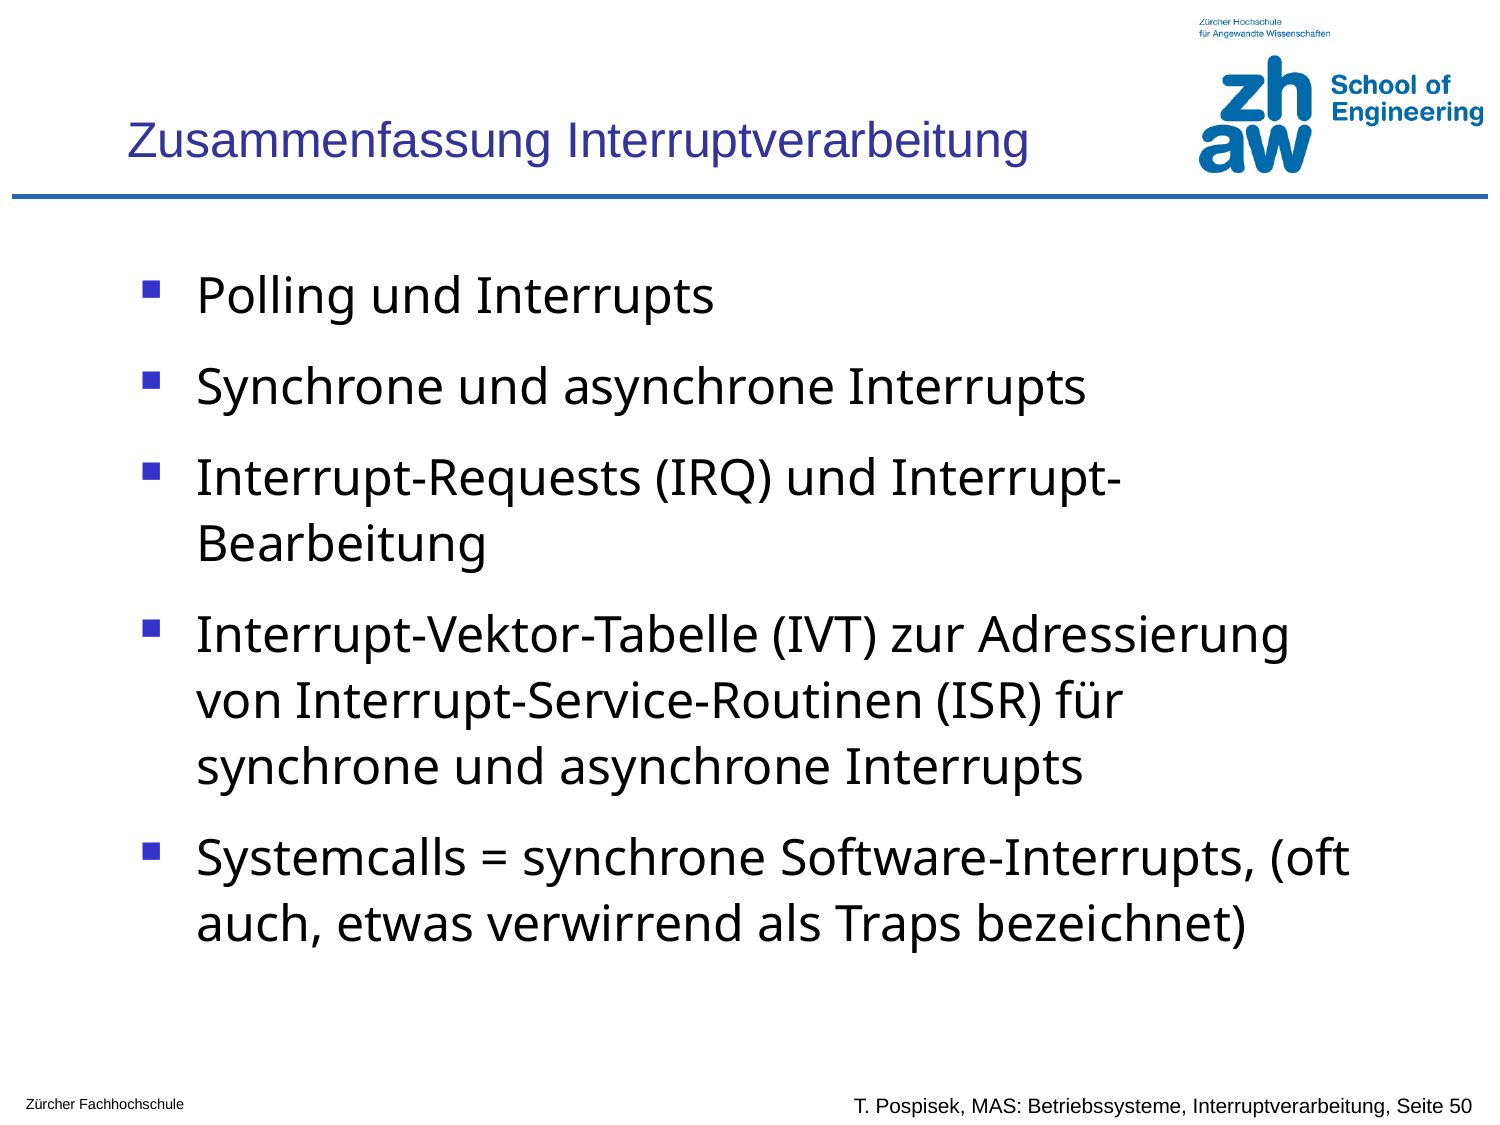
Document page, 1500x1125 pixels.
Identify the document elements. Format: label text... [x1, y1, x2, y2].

list Polling und Interrupts Synchrone und asynchrone Interrupts Interrupt-Requests (IRQ) und Interrupt-Bearbeitung Interrupt-Vektor-Tabelle (IVT) zur Adressierung von Interrupt-Service-Routinen (ISR) für synchrone und asynchrone Interrupts Systemcalls = synchrone Software-Interrupts, (oft auch, etwas verwirrend als Traps bezeichnet) [125, 249, 1388, 950]
title Zusammenfassung Interruptverarbeitung [112, 50, 1391, 175]
picture [1199, 19, 1483, 173]
